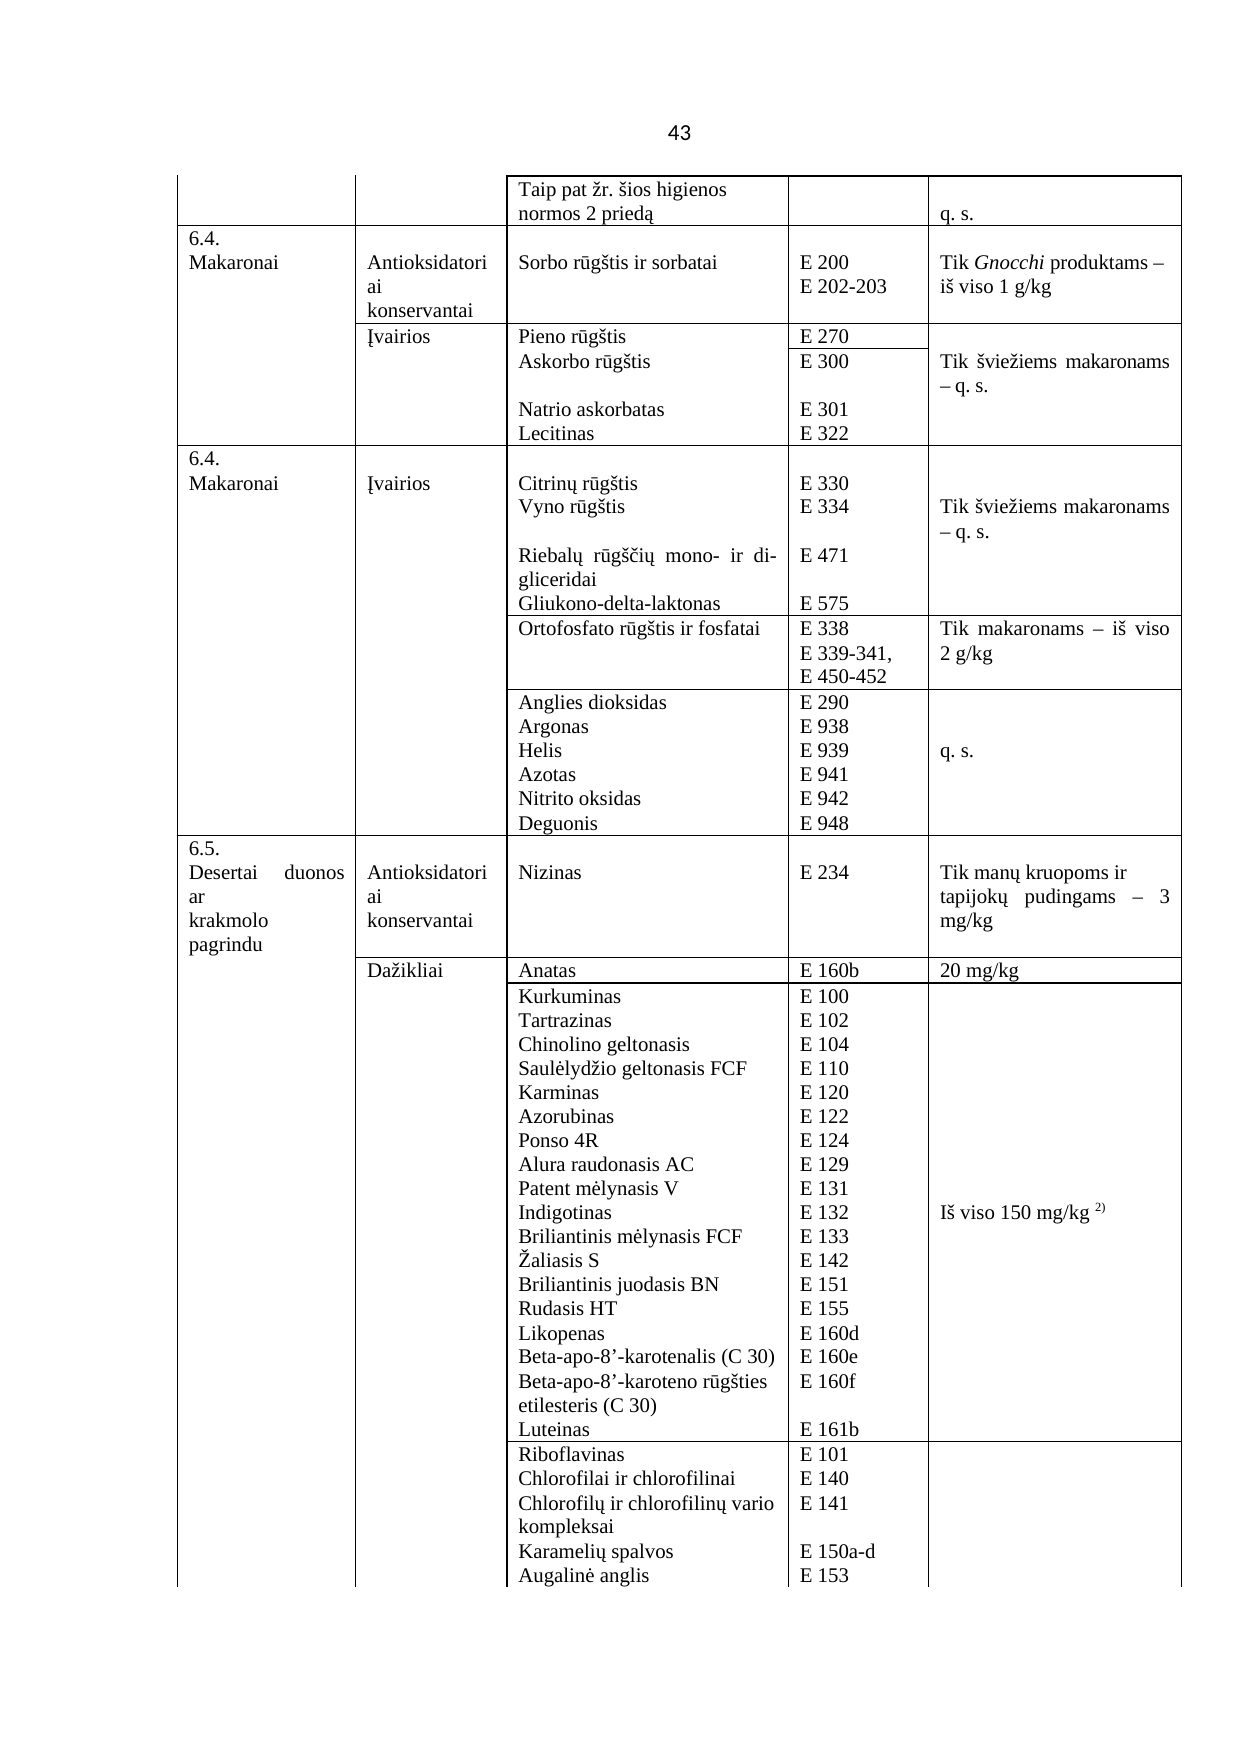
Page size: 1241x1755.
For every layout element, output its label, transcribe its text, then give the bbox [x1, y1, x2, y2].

table_cell [178, 1128, 355, 1152]
table_cell [929, 1008, 1181, 1032]
table_cell E 141 [789, 1490, 928, 1538]
table_cell [356, 689, 506, 714]
table_cell E 948 [789, 810, 928, 834]
table_cell [356, 714, 506, 738]
table_cell [178, 1320, 355, 1344]
table_cell [929, 1056, 1181, 1080]
table_cell [178, 201, 355, 224]
table_cell [356, 1272, 506, 1296]
table_cell [356, 1345, 506, 1368]
table_cell Žaliasis S [508, 1248, 788, 1272]
table_cell [356, 1056, 506, 1080]
table_cell Riboflavinas [508, 1442, 788, 1466]
table_cell E 151 [789, 1272, 928, 1296]
table_cell E 133 [789, 1224, 928, 1248]
table_cell Natrio askorbatas [508, 397, 788, 421]
table_cell E 270 [789, 324, 928, 348]
table_cell [356, 1080, 506, 1104]
table_cell [356, 495, 506, 543]
table_cell [178, 495, 355, 543]
table_cell [356, 982, 506, 1008]
table_cell [178, 738, 355, 762]
table_cell Karamelių spalvos [508, 1539, 788, 1563]
table_cell [178, 956, 355, 982]
table_cell [929, 397, 1181, 421]
table_cell [929, 984, 1181, 1008]
table_cell [356, 1320, 506, 1344]
table_cell E 234 [789, 836, 928, 956]
table_cell [929, 1417, 1181, 1441]
table_cell Antioksidatoriai konservantai [356, 836, 506, 956]
table_cell [178, 421, 355, 445]
table_cell [929, 1442, 1181, 1466]
table_cell [356, 1563, 506, 1587]
table_cell E 132 [789, 1200, 928, 1224]
table_cell [356, 1224, 506, 1248]
table_cell [178, 982, 355, 1008]
table_cell [929, 1369, 1181, 1417]
table_cell Tik manų kruopoms ir tapijokų pudingams – 3 mg/kg [929, 836, 1181, 956]
table_cell [178, 1539, 355, 1563]
table_cell E 153 [789, 1563, 928, 1587]
table_cell [356, 348, 506, 397]
table_cell Azorubinas [508, 1104, 788, 1128]
table_cell [929, 446, 1181, 494]
table_cell Kurkuminas [508, 984, 788, 1008]
table_cell Luteinas [508, 1417, 788, 1441]
table_cell [178, 1008, 355, 1032]
table_cell [929, 1320, 1181, 1344]
table_cell [178, 1176, 355, 1200]
table_cell Įvairios [356, 446, 506, 494]
table_cell 6.4. Makaronai [178, 226, 355, 322]
table_cell Chinolino geltonasis [508, 1032, 788, 1056]
table_cell Patent mėlynasis V [508, 1176, 788, 1200]
table_cell [178, 714, 355, 738]
table_cell q. s. [929, 738, 1181, 762]
table_cell E 155 [789, 1296, 928, 1320]
table_cell [356, 421, 506, 445]
table_cell Karminas [508, 1080, 788, 1104]
table_cell [929, 714, 1181, 738]
table_cell [929, 324, 1181, 348]
table_cell [929, 177, 1181, 201]
table_cell [356, 1032, 506, 1056]
table_cell [178, 397, 355, 421]
table_cell [356, 397, 506, 421]
table_cell [356, 591, 506, 615]
table_cell Anatas [508, 958, 788, 982]
table_cell [929, 1563, 1181, 1587]
table_cell [178, 1466, 355, 1490]
table_cell [929, 810, 1181, 834]
table_cell [356, 738, 506, 762]
table_cell [178, 175, 355, 201]
table_cell [356, 1369, 506, 1417]
table_cell E 939 [789, 738, 928, 762]
table_cell 6.5. Desertai duonos ar krakmolo pagrindu [178, 836, 355, 956]
table_cell Ortofosfato rūgštis ir fosfatai [508, 616, 788, 688]
table_cell [178, 1080, 355, 1104]
table_cell [929, 1345, 1181, 1368]
table_cell E 122 [789, 1104, 928, 1128]
table_cell [929, 1466, 1181, 1490]
table_cell [929, 1490, 1181, 1538]
table_cell Augalinė anglis [508, 1563, 788, 1587]
table_cell [178, 1248, 355, 1272]
table_cell [178, 1296, 355, 1320]
table_cell [178, 1563, 355, 1587]
table_cell Pieno rūgštis [508, 324, 788, 348]
table_cell [929, 1272, 1181, 1296]
table_cell Helis [508, 738, 788, 762]
table_cell [178, 1490, 355, 1538]
table_cell E 330 [789, 446, 928, 494]
table_cell [929, 762, 1181, 786]
table_cell [178, 591, 355, 615]
table_cell [178, 1200, 355, 1224]
table_cell Briliantinis juodasis BN [508, 1272, 788, 1296]
table_cell [178, 323, 355, 348]
table_cell Sorbo rūgštis ir sorbatai [508, 226, 788, 322]
table_cell Beta-apo-8’-karoteno rūgšties etilesteris (C 30) [508, 1369, 788, 1417]
table_cell E 104 [789, 1032, 928, 1056]
table_cell E 110 [789, 1056, 928, 1080]
table_cell Tik makaronams – iš viso 2 g/kg [929, 616, 1181, 688]
table_cell [178, 689, 355, 714]
table_cell Dažikliai [356, 958, 506, 982]
table_cell Vyno rūgštis [508, 495, 788, 543]
table_cell [789, 201, 928, 224]
table_cell E 120 [789, 1080, 928, 1104]
table_cell 6.4. Makaronai [178, 446, 355, 494]
table_cell E 938 [789, 714, 928, 738]
table_cell [178, 1345, 355, 1368]
table_cell Azotas [508, 762, 788, 786]
table_cell Tik šviežiems makaronams – q. s. [929, 495, 1181, 543]
table_cell [929, 1539, 1181, 1563]
table_cell [789, 177, 928, 201]
table_cell [929, 1296, 1181, 1320]
table_cell [929, 1128, 1181, 1152]
table_cell normos 2 priedą [508, 201, 788, 224]
table_cell [178, 1417, 355, 1441]
table_cell [356, 1490, 506, 1538]
table_cell Argonas [508, 714, 788, 738]
table_cell [929, 1032, 1181, 1056]
table_cell [929, 1224, 1181, 1248]
table_cell E 161b [789, 1417, 928, 1441]
table_cell Tartrazinas [508, 1008, 788, 1032]
table_cell [178, 1032, 355, 1056]
table_cell E 142 [789, 1248, 928, 1272]
table_cell [356, 1539, 506, 1563]
table_cell Įvairios [356, 324, 506, 348]
table_cell E 322 [789, 421, 928, 445]
table_cell E 941 [789, 762, 928, 786]
table_cell Lecitinas [508, 421, 788, 445]
table_cell [178, 1369, 355, 1417]
table_cell [178, 1104, 355, 1128]
table_cell Alura raudonasis AC [508, 1152, 788, 1176]
table_cell E 140 [789, 1466, 928, 1490]
table_cell E 942 [789, 786, 928, 810]
table_cell [356, 810, 506, 834]
table_cell E 290 [789, 690, 928, 714]
table_cell Anglies dioksidas [508, 690, 788, 714]
table_cell E 338 E 339-341, E 450-452 [789, 616, 928, 688]
table_cell E 160d [789, 1320, 928, 1344]
table_cell E 131 [789, 1176, 928, 1200]
table_cell [178, 1441, 355, 1466]
table_cell q. s. [929, 201, 1181, 224]
table_cell [356, 1296, 506, 1320]
table_cell E 101 [789, 1442, 928, 1466]
table_cell [356, 1200, 506, 1224]
table_cell [178, 1224, 355, 1248]
table_cell Iš viso 150 mg/kg 2) [929, 1200, 1181, 1224]
table_cell [178, 810, 355, 834]
table_cell [178, 348, 355, 397]
table_cell Chlorofilų ir chlorofilinų vario kompleksai [508, 1490, 788, 1538]
table_cell E 129 [789, 1152, 928, 1176]
table_cell [356, 201, 506, 224]
table_cell E 150a-d [789, 1539, 928, 1563]
table_cell E 160b [789, 958, 928, 982]
table_cell Saulėlydžio geltonasis FCF [508, 1056, 788, 1080]
table_cell Taip pat žr. šios higienos [508, 177, 788, 201]
table_cell E 471 [789, 543, 928, 591]
table_cell E 160f [789, 1369, 928, 1417]
table_cell [356, 1248, 506, 1272]
table_cell [178, 762, 355, 786]
table_cell Indigotinas [508, 1200, 788, 1224]
table_cell [178, 1152, 355, 1176]
table_cell [929, 1248, 1181, 1272]
table_cell [929, 1080, 1181, 1104]
table_cell [178, 615, 355, 688]
table_cell [356, 543, 506, 591]
table_cell [356, 786, 506, 810]
table_cell [356, 1152, 506, 1176]
table_cell [178, 786, 355, 810]
table_cell E 160e [789, 1345, 928, 1368]
table_cell [356, 1466, 506, 1490]
table_cell E 200 E 202-203 [789, 226, 928, 322]
table_cell [356, 1008, 506, 1032]
table_cell [929, 543, 1181, 591]
table_cell [356, 1176, 506, 1200]
table_cell E 575 [789, 591, 928, 615]
table_cell Beta-apo-8’-karotenalis (C 30) [508, 1345, 788, 1368]
table_cell [356, 762, 506, 786]
table_cell [356, 1104, 506, 1128]
table_cell Ponso 4R [508, 1128, 788, 1152]
table_cell E 124 [789, 1128, 928, 1152]
table_cell Nitrito oksidas [508, 786, 788, 810]
table_cell [929, 591, 1181, 615]
table_cell Antioksidatoriai konservantai [356, 226, 506, 322]
table_cell [178, 1056, 355, 1080]
table_cell [178, 1272, 355, 1296]
table_cell [929, 690, 1181, 714]
table_cell Rudasis HT [508, 1296, 788, 1320]
table_cell 20 mg/kg [929, 958, 1181, 982]
table_cell [356, 175, 506, 201]
table_cell [929, 786, 1181, 810]
table_cell E 100 [789, 984, 928, 1008]
table_cell Deguonis [508, 810, 788, 834]
table_cell [929, 1104, 1181, 1128]
table_cell Askorbo rūgštis [508, 348, 788, 397]
table_cell [356, 1417, 506, 1441]
table_cell E 334 [789, 495, 928, 543]
table_cell Briliantinis mėlynasis FCF [508, 1224, 788, 1248]
table_cell [929, 421, 1181, 445]
table_cell Tik šviežiems makaronams – q. s. [929, 348, 1181, 397]
table_cell [178, 543, 355, 591]
table_cell Likopenas [508, 1320, 788, 1344]
table_cell [929, 1152, 1181, 1176]
table_cell E 301 [789, 397, 928, 421]
table_cell E 300 [789, 349, 928, 397]
table_cell [929, 1176, 1181, 1200]
table_cell Chlorofilai ir chlorofilinai [508, 1466, 788, 1490]
table_cell [356, 615, 506, 688]
table_cell [356, 1128, 506, 1152]
table_cell Citrinų rūgštis [508, 446, 788, 494]
table_cell Gliukono-delta-laktonas [508, 591, 788, 615]
table_cell [356, 1441, 506, 1466]
table_cell Riebalų rūgščių mono- ir di- gliceridai [508, 543, 788, 591]
table_cell E 102 [789, 1008, 928, 1032]
table_cell Nizinas [508, 836, 788, 956]
table_cell Tik Gnocchi produktams – iš viso 1 g/kg [929, 226, 1181, 322]
